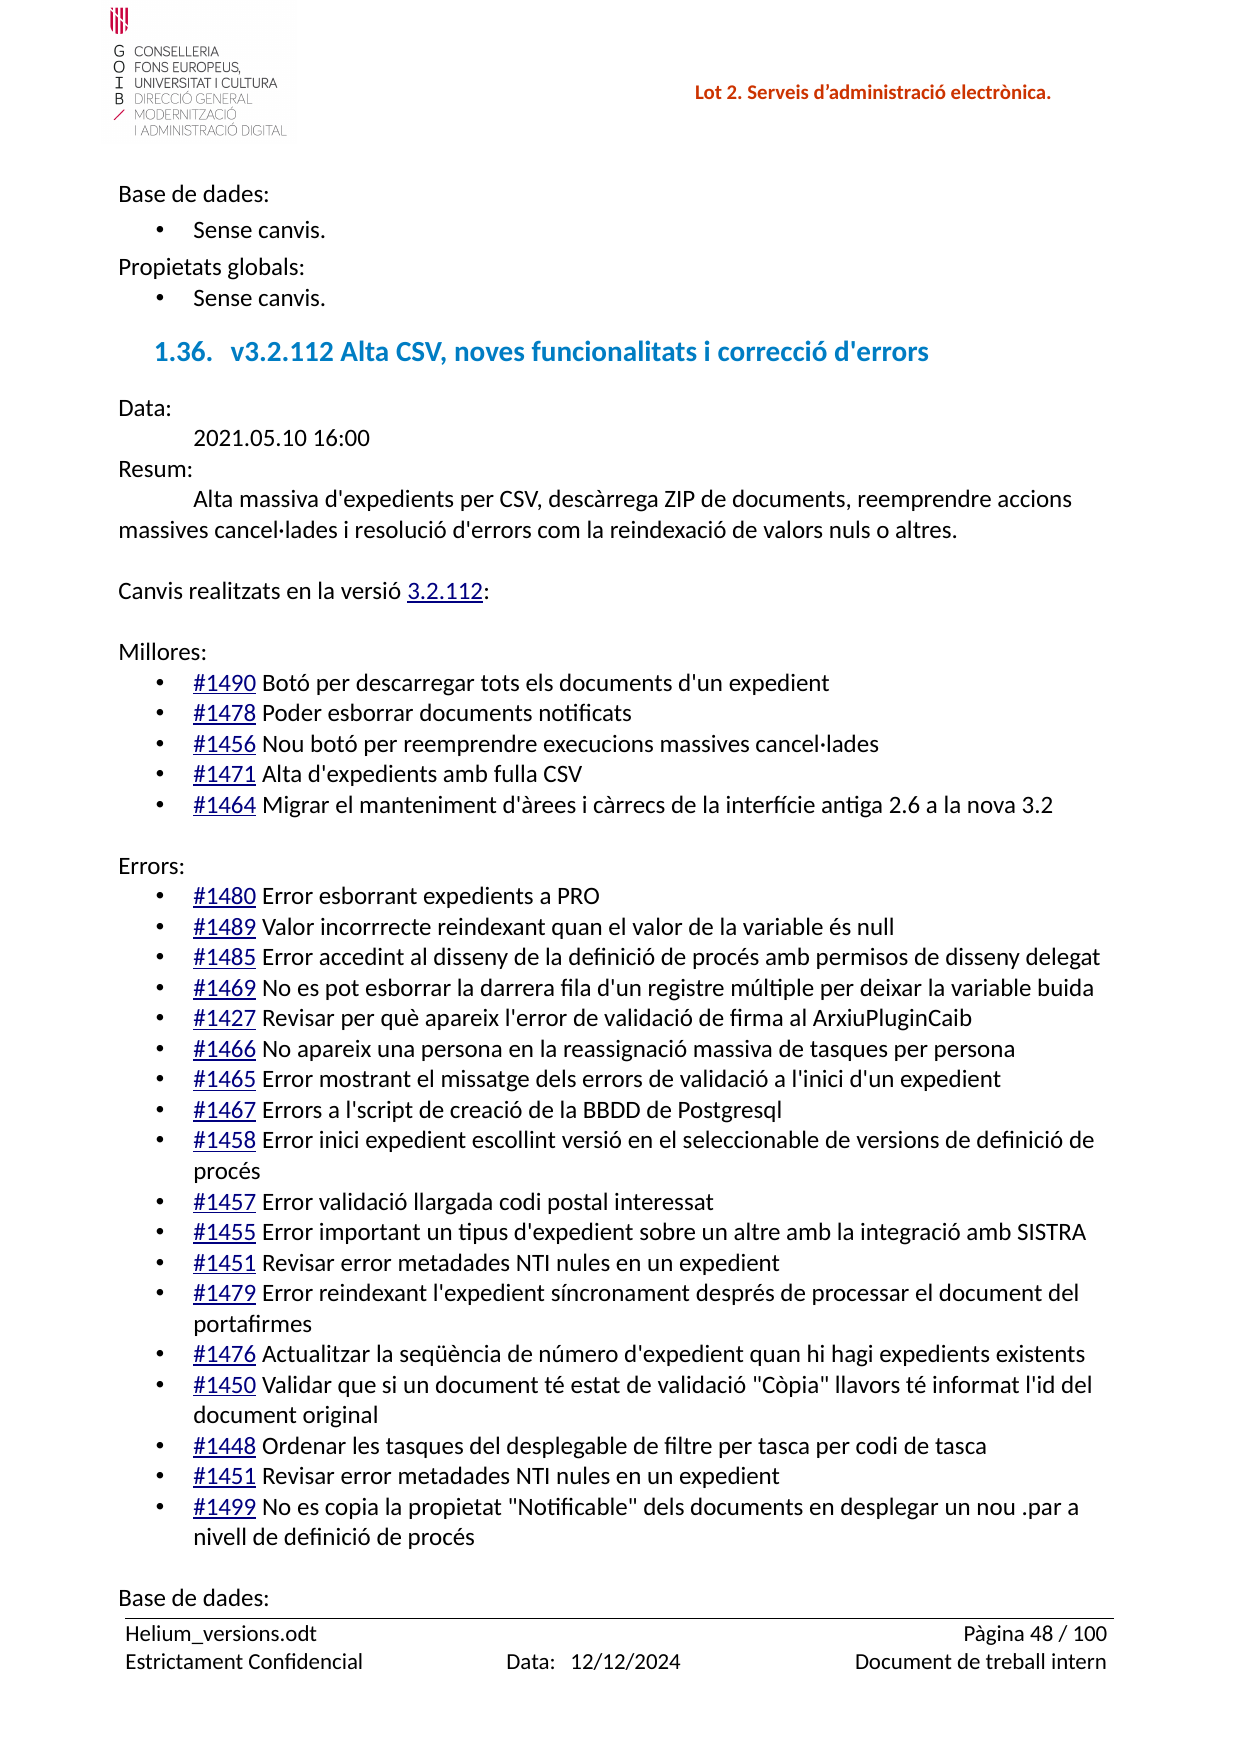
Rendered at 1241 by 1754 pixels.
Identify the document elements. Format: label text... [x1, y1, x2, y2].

list #1448 Ordenar les tasques del desplegable de filtre per tasca per codi de tasca [156, 1430, 1122, 1460]
list #1479 Error reindexant l'expedient síncronament després de processar el document del portafirmes [156, 1277, 1122, 1338]
list #1478 Poder esborrar documents notificats [156, 697, 1122, 728]
list #1455 Error important un tipus d'expedient sobre un altre amb la integració amb SISTRA [156, 1216, 1122, 1247]
text Resum: [118, 453, 1122, 484]
list #1456 Nou botó per reemprendre execucions massives cancel·lades [156, 728, 1122, 758]
list #1427 Revisar per què apareix l'error de validació de firma al ArxiuPluginCaib [156, 1002, 1122, 1033]
subtitle v3.2.112 Alta CSV, noves funcionalitats i correcció d'errors [153, 333, 1122, 368]
list #1464 Migrar el manteniment d'àrees i càrrecs de la interfície antiga 2.6 a la nova 3.2 [156, 789, 1122, 819]
list #1490 Botó per descarregar tots els documents d'un expedient [156, 667, 1122, 697]
list #1465 Error mostrant el missatge dels errors de validació a l'inici d'un expedient [156, 1063, 1122, 1094]
list #1476 Actualitzar la seqüència de número d'expedient quan hi hagi expedients existents [156, 1338, 1122, 1369]
text Canvis realitzats en la versió 3.2.112: [118, 575, 1122, 606]
text Propietats globals: [118, 251, 1122, 282]
picture [100, 0, 297, 144]
list #1499 No es copia la propietat "Notificable" dels documents en desplegar un nou .par a nivell de definició de procés [156, 1491, 1122, 1552]
list #1466 No apareix una persona en la reassignació massiva de tasques per persona [156, 1033, 1122, 1063]
text 2021.05.10 16:00 [118, 423, 1122, 453]
text Base de dades: [118, 1582, 1122, 1613]
text Base de dades: [118, 178, 1122, 209]
list #1458 Error inici expedient escollint versió en el seleccionable de versions de definició de procés [156, 1124, 1122, 1186]
text Millores: [118, 636, 1122, 667]
text Data: [118, 392, 1122, 423]
text Alta massiva d'expedients per CSV, descàrrega ZIP de documents, reemprendre accions massives cancel·lades i resolució d'errors com la reindexació de valors nuls o altres. [118, 484, 1122, 545]
list #1451 Revisar error metadades NTI nules en un expedient [156, 1247, 1122, 1277]
list #1485 Error accedint al disseny de la definició de procés amb permisos de disseny delegat [156, 941, 1122, 972]
list #1471 Alta d'expedients amb fulla CSV [156, 758, 1122, 789]
list #1451 Revisar error metadades NTI nules en un expedient [156, 1460, 1122, 1491]
list #1480 Error esborrant expedients a PRO [156, 880, 1122, 911]
list Sense canvis. [156, 215, 1122, 245]
list Sense canvis. [156, 282, 1122, 312]
list #1450 Validar que si un document té estat de validació "Còpia" llavors té informat l'id del document original [156, 1369, 1122, 1430]
list #1469 No es pot esborrar la darrera fila d'un registre múltiple per deixar la variable buida [156, 972, 1122, 1002]
list #1457 Error validació llargada codi postal interessat [156, 1186, 1122, 1216]
text Errors: [118, 850, 1122, 880]
list #1467 Errors a l'script de creació de la BBDD de Postgresql [156, 1094, 1122, 1124]
list #1489 Valor incorrrecte reindexant quan el valor de la variable és null [156, 911, 1122, 941]
